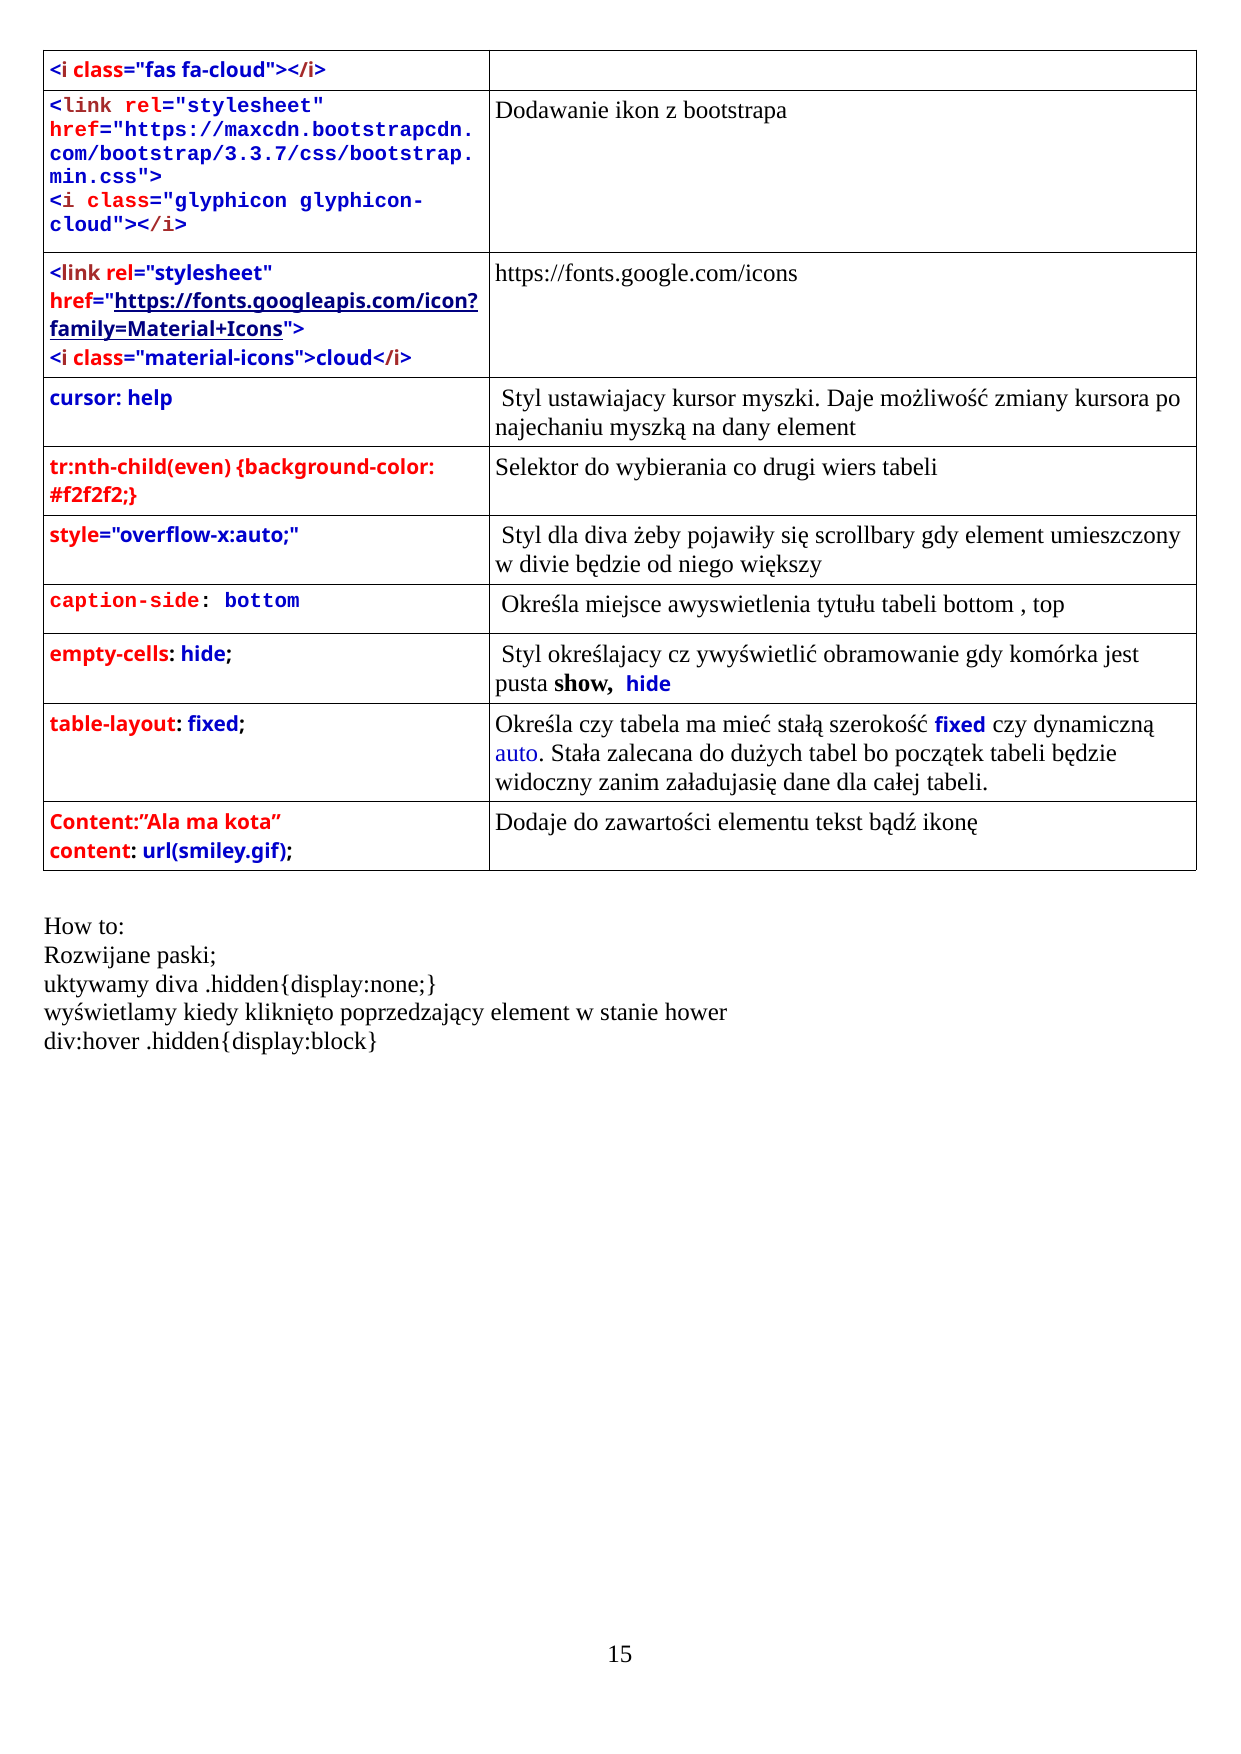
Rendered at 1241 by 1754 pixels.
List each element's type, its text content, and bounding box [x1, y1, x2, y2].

table_cell Styl ustawiajacy kursor myszki. Daje możliwość zmiany kursora po najechaniu myszką na dany element [490, 378, 1196, 446]
table_cell https://fonts.google.com/icons [490, 253, 1196, 377]
table_cell Dodaje do zawartości elementu tekst bądź ikonę [490, 802, 1196, 870]
table_cell Selektor do wybierania co drugi wiers tabeli [490, 447, 1196, 515]
table_cell Określa miejsce awyswietlenia tytułu tabeli bottom , top [490, 585, 1196, 633]
table_cell tr:nth-child(even) {background-color: #f2f2f2;} [44, 447, 489, 515]
text uktywamy diva .hidden{display:none;} [43, 969, 1196, 997]
text wyświetlamy kiedy kliknięto poprzedzający element w stanie hower [43, 997, 1196, 1026]
table_cell <link rel="stylesheet" href="https://fonts.googleapis.com/icon?family=Material+Icons"> <i class="material-icons">cloud</i> [44, 253, 489, 377]
table_cell Określa czy tabela ma mieć stałą szerokość fixed czy dynamiczną auto. Stała zalecana do dużych tabel bo początek tabeli będzie widoczny zanim załadujasię dane dla całej tabeli. [490, 704, 1196, 801]
table_cell [490, 51, 1196, 89]
table_cell Styl określajacy cz ywyświetlić obramowanie gdy komórka jest pusta show, hide [490, 634, 1196, 703]
text div:hover .hidden{display:block} [43, 1026, 1196, 1055]
table_cell <i class="fas fa-cloud"></i> [44, 51, 489, 89]
table_cell Content:”Ala ma kota” content: url(smiley.gif); [44, 802, 489, 870]
text Rozwijane paski; [43, 940, 1196, 969]
table_cell cursor: help [44, 378, 489, 446]
table_cell caption-side: bottom [44, 585, 489, 633]
table_cell Styl dla diva żeby pojawiły się scrollbary gdy element umieszczony w divie będzie od niego większy [490, 516, 1196, 584]
table_cell table-layout: fixed; [44, 704, 489, 801]
text How to: [43, 911, 1196, 940]
table_cell empty-cells: hide; [44, 634, 489, 703]
table_cell <link rel="stylesheet" href="https://maxcdn.bootstrapcdn.com/bootstrap/3.3.7/css/bootstrap.min.css"> <i class="glyphicon glyphicon-cloud"></i> [44, 91, 489, 252]
table_cell style="overflow-x:auto;" [44, 516, 489, 584]
table_cell Dodawanie ikon z bootstrapa [490, 91, 1196, 252]
